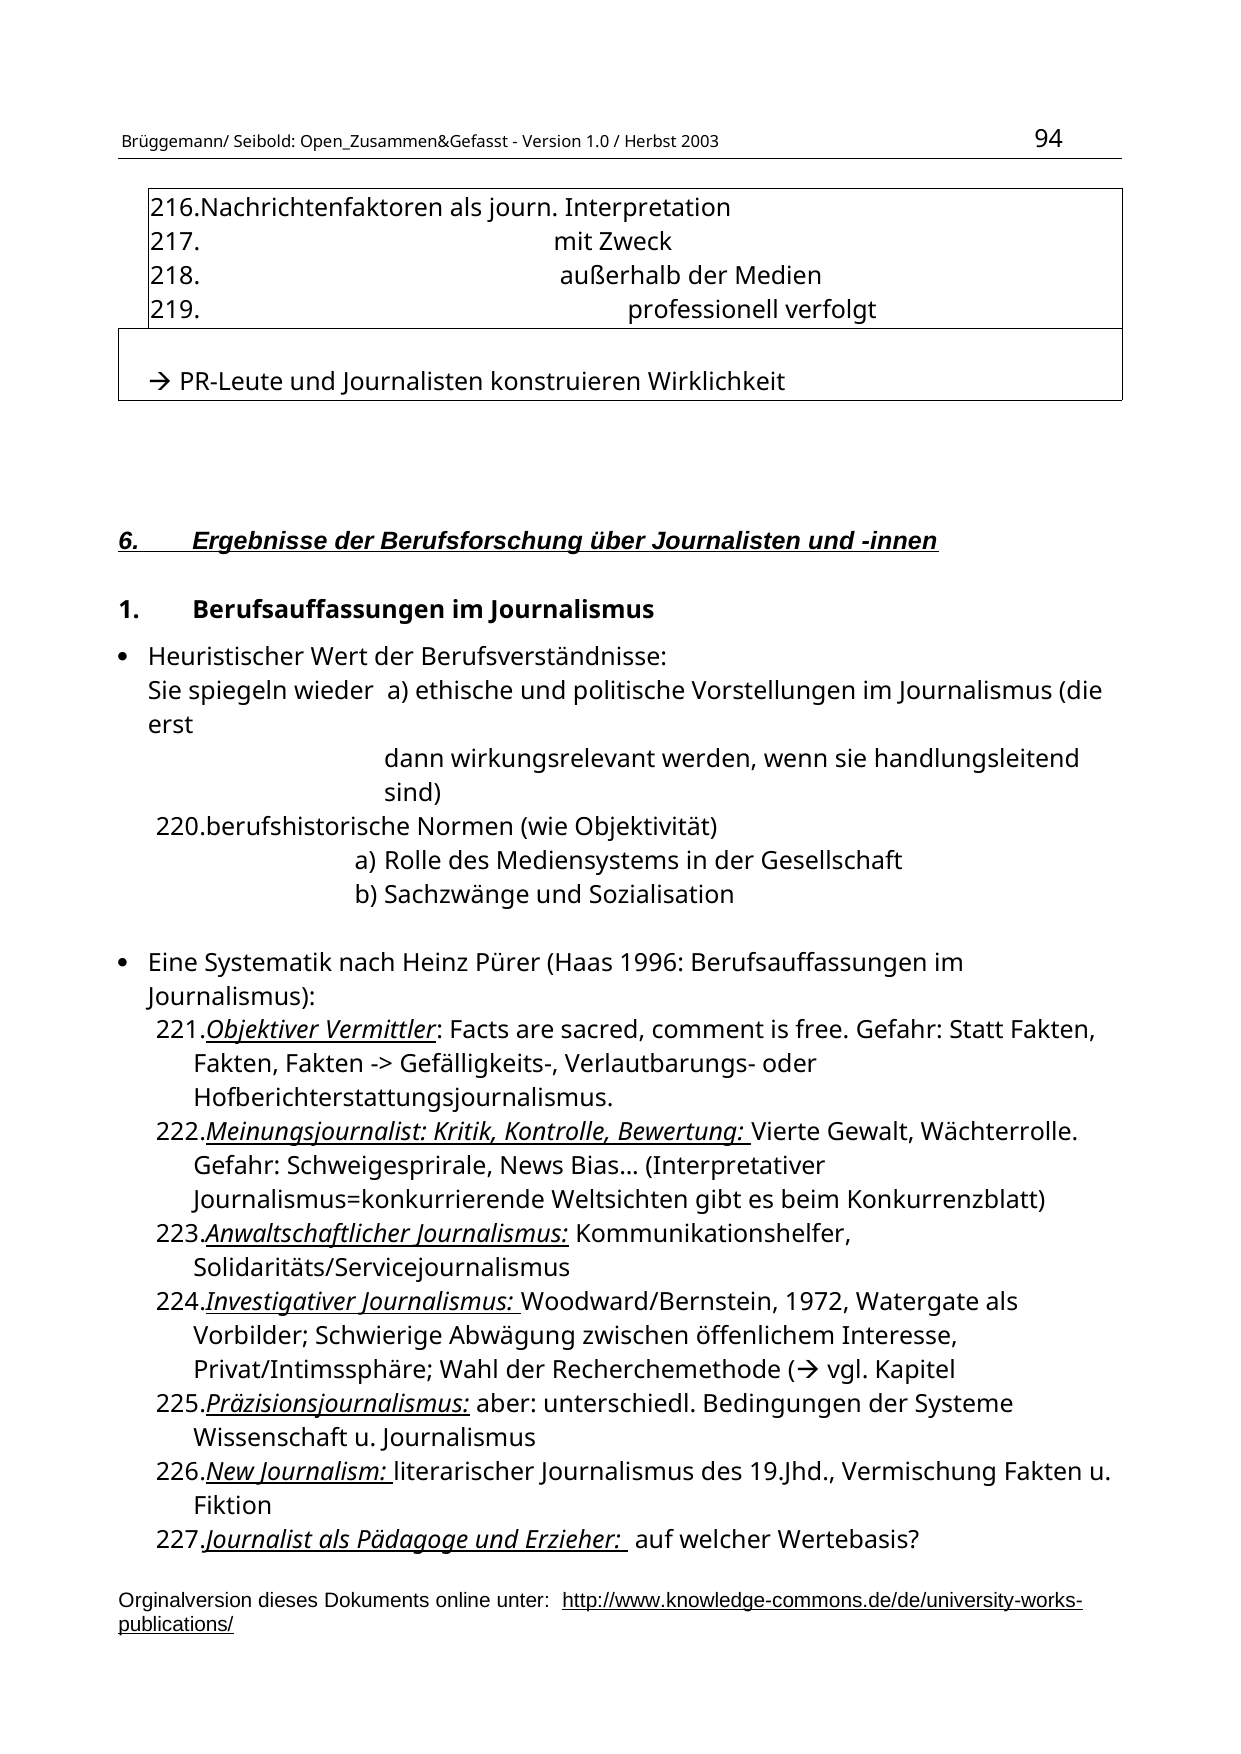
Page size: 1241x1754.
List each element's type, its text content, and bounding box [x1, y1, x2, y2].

text  PR-Leute und Journalisten konstruieren Wirklichkeit [119, 362, 1122, 400]
text dann wirkungsrelevant werden, wenn sie handlungsleitend sind) [384, 741, 1122, 809]
list mit Zweck [149, 221, 1122, 255]
list berufshistorische Normen (wie Objektivität) [156, 809, 1122, 843]
list Heuristischer Wert der Berufsverständnisse: [118, 639, 1122, 673]
list Meinungsjournalist: Kritik, Kontrolle, Bewertung: Vierte Gewalt, Wächterrolle. Gefahr: Schweigesprirale, News Bias... (Interpretativer Journalismus=konkurrierende Weltsichten gibt es beim Konkurrenzblatt) [156, 1114, 1122, 1216]
text Sie spiegeln wieder a) ethische und politische Vorstellungen im Journalismus (die erst [148, 673, 1122, 741]
subtitle Berufsauffassungen im Journalismus [118, 592, 1122, 626]
list Anwaltschaftlicher Journalismus: Kommunikationshelfer, Solidaritäts/Servicejournalismus [156, 1216, 1122, 1284]
list außerhalb der Medien [149, 255, 1122, 289]
list Objektiver Vermittler: Facts are sacred, comment is free. Gefahr: Statt Fakten, Fakten, Fakten -> Gefälligkeits-, Verlautbarungs- oder Hofberichterstattungsjournalismus. [156, 1012, 1122, 1114]
list Journalist als Pädagoge und Erzieher: auf welcher Wertebasis? [156, 1522, 1122, 1556]
list Eine Systematik nach Heinz Pürer (Haas 1996: Berufsauffassungen im Journalismus): [118, 944, 1122, 1012]
subtitle Ergebnisse der Berufsforschung über Journalisten und -innen [118, 527, 1122, 555]
list Investigativer Journalismus: Woodward/Bernstein, 1972, Watergate als Vorbilder; Schwierige Abwägung zwischen öffenlichem Interesse, Privat/Intimssphäre; Wahl der Recherchemethode ( vgl. Kapitel [156, 1284, 1122, 1386]
list professionell verfolgt [149, 289, 1122, 328]
list Präzisionsjournalismus: aber: unterschiedl. Bedingungen der Systeme Wissenschaft u. Journalismus [156, 1386, 1122, 1454]
list Nachrichtenfaktoren als journ. Interpretation [149, 189, 1122, 221]
list Sachzwänge und Sozialisation [354, 877, 1122, 911]
list New Journalism: literarischer Journalismus des 19.Jhd., Vermischung Fakten u. Fiktion [156, 1454, 1122, 1522]
list Rolle des Mediensystems in der Gesellschaft [354, 843, 1122, 877]
